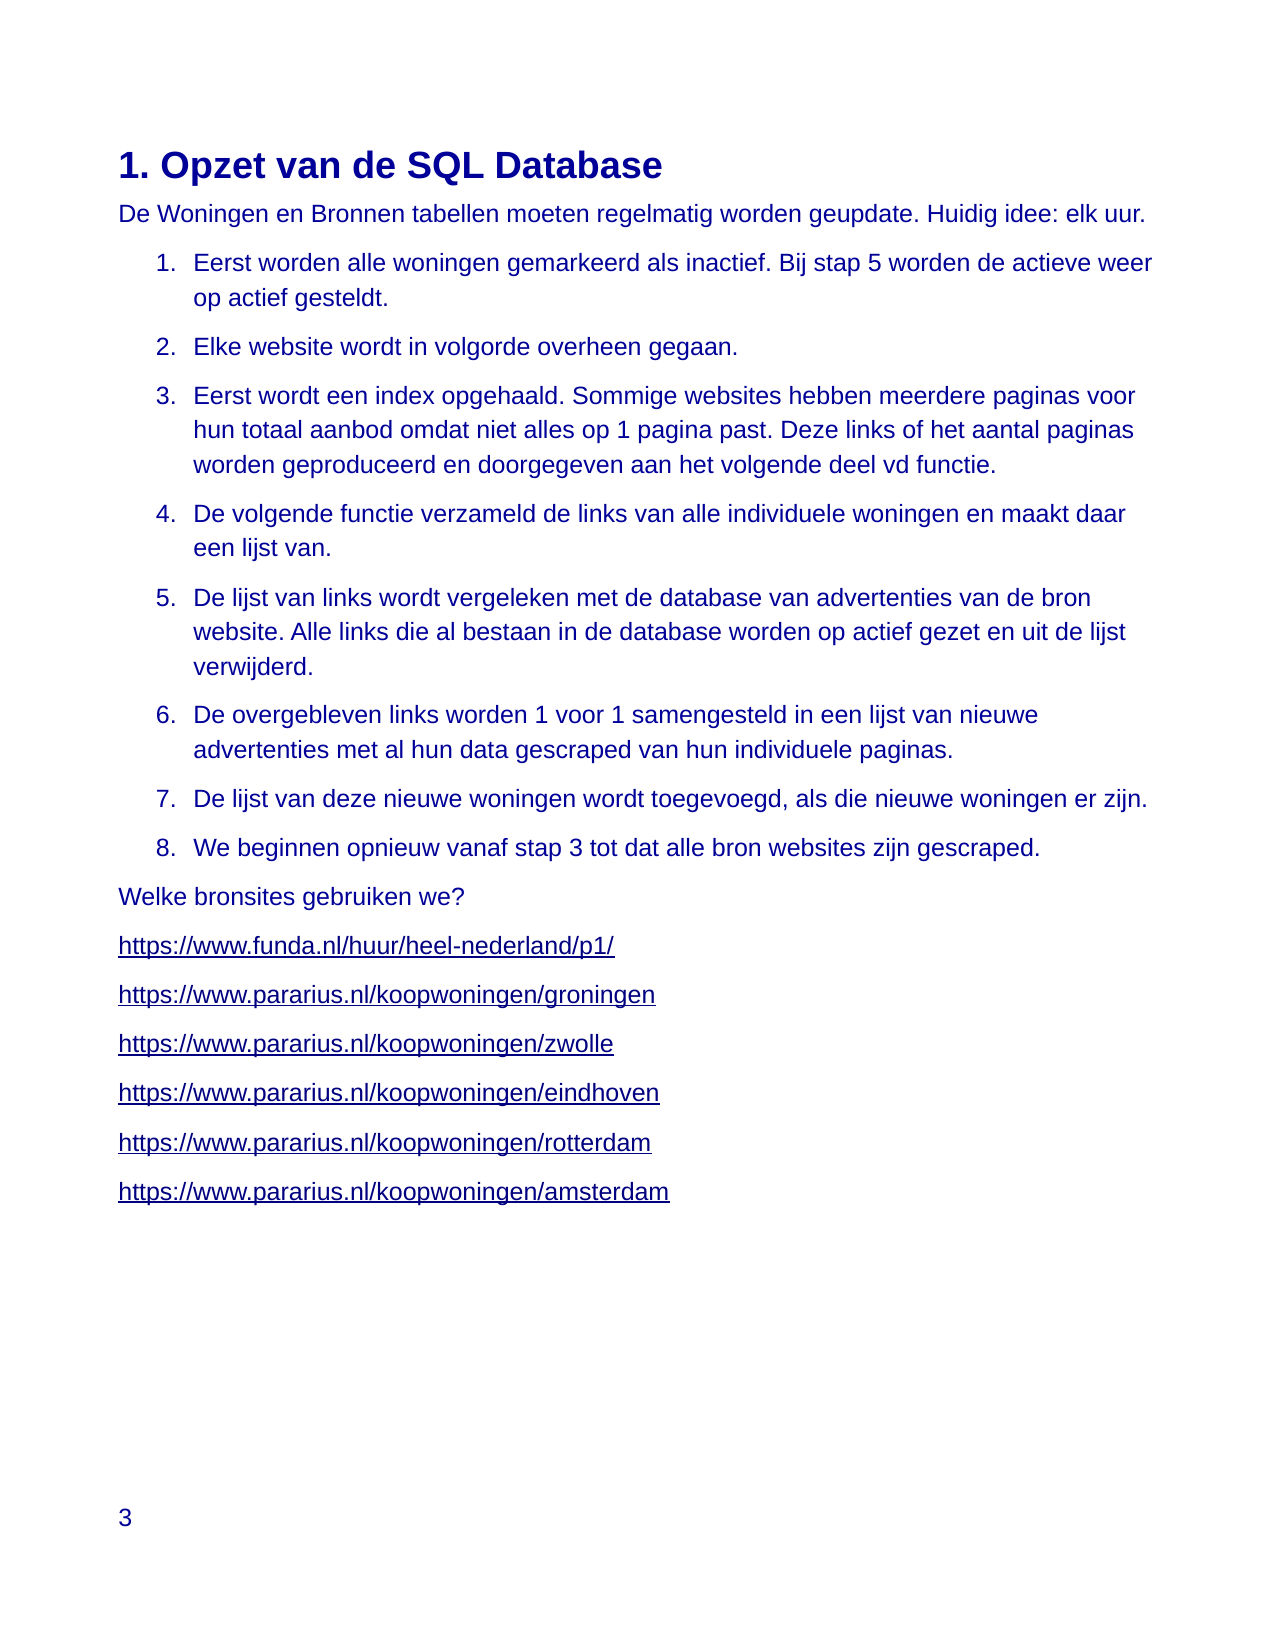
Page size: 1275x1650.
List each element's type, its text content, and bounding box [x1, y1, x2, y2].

text https://www.pararius.nl/koopwoningen/zwolle [118, 1029, 1157, 1058]
list Eerst wordt een index opgehaald. Sommige websites hebben meerdere paginas voor hun totaal aanbod omdat niet alles op 1 pagina past. Deze links of het aantal paginas worden geproduceerd en doorgegeven aan het volgende deel vd functie. [156, 381, 1157, 479]
text https://www.pararius.nl/koopwoningen/eindhoven [118, 1078, 1157, 1107]
list De overgebleven links worden 1 voor 1 samengesteld in een lijst van nieuwe advertenties met al hun data gescraped van hun individuele paginas. [156, 701, 1157, 764]
text De Woningen en Bronnen tabellen moeten regelmatig worden geupdate. Huidig idee: elk uur. [118, 199, 1157, 228]
text https://www.pararius.nl/koopwoningen/amsterdam [118, 1177, 1157, 1205]
list Elke website wordt in volgorde overheen gegaan. [156, 332, 1157, 361]
text https://www.pararius.nl/koopwoningen/groningen [118, 980, 1157, 1009]
list We beginnen opnieuw vanaf stap 3 tot dat alle bron websites zijn gescraped. [156, 833, 1157, 862]
list De lijst van deze nieuwe woningen wordt toegevoegd, als die nieuwe woningen er zijn. [156, 784, 1157, 813]
list De lijst van links wordt vergeleken met de database van advertenties van de bron website. Alle links die al bestaan in de database worden op actief gezet en uit de lijst verwijderd. [156, 582, 1157, 680]
text Welke bronsites gebruiken we? [118, 882, 1157, 911]
text https://www.pararius.nl/koopwoningen/rotterdam [118, 1127, 1157, 1156]
list Eerst worden alle woningen gemarkeerd als inactief. Bij stap 5 worden de actieve weer op actief gesteldt. [156, 248, 1157, 312]
subtitle 1. Opzet van de SQL Database [118, 143, 1157, 187]
text https://www.funda.nl/huur/heel-nederland/p1/ [118, 931, 1157, 960]
list De volgende functie verzameld de links van alle individuele woningen en maakt daar een lijst van. [156, 499, 1157, 562]
